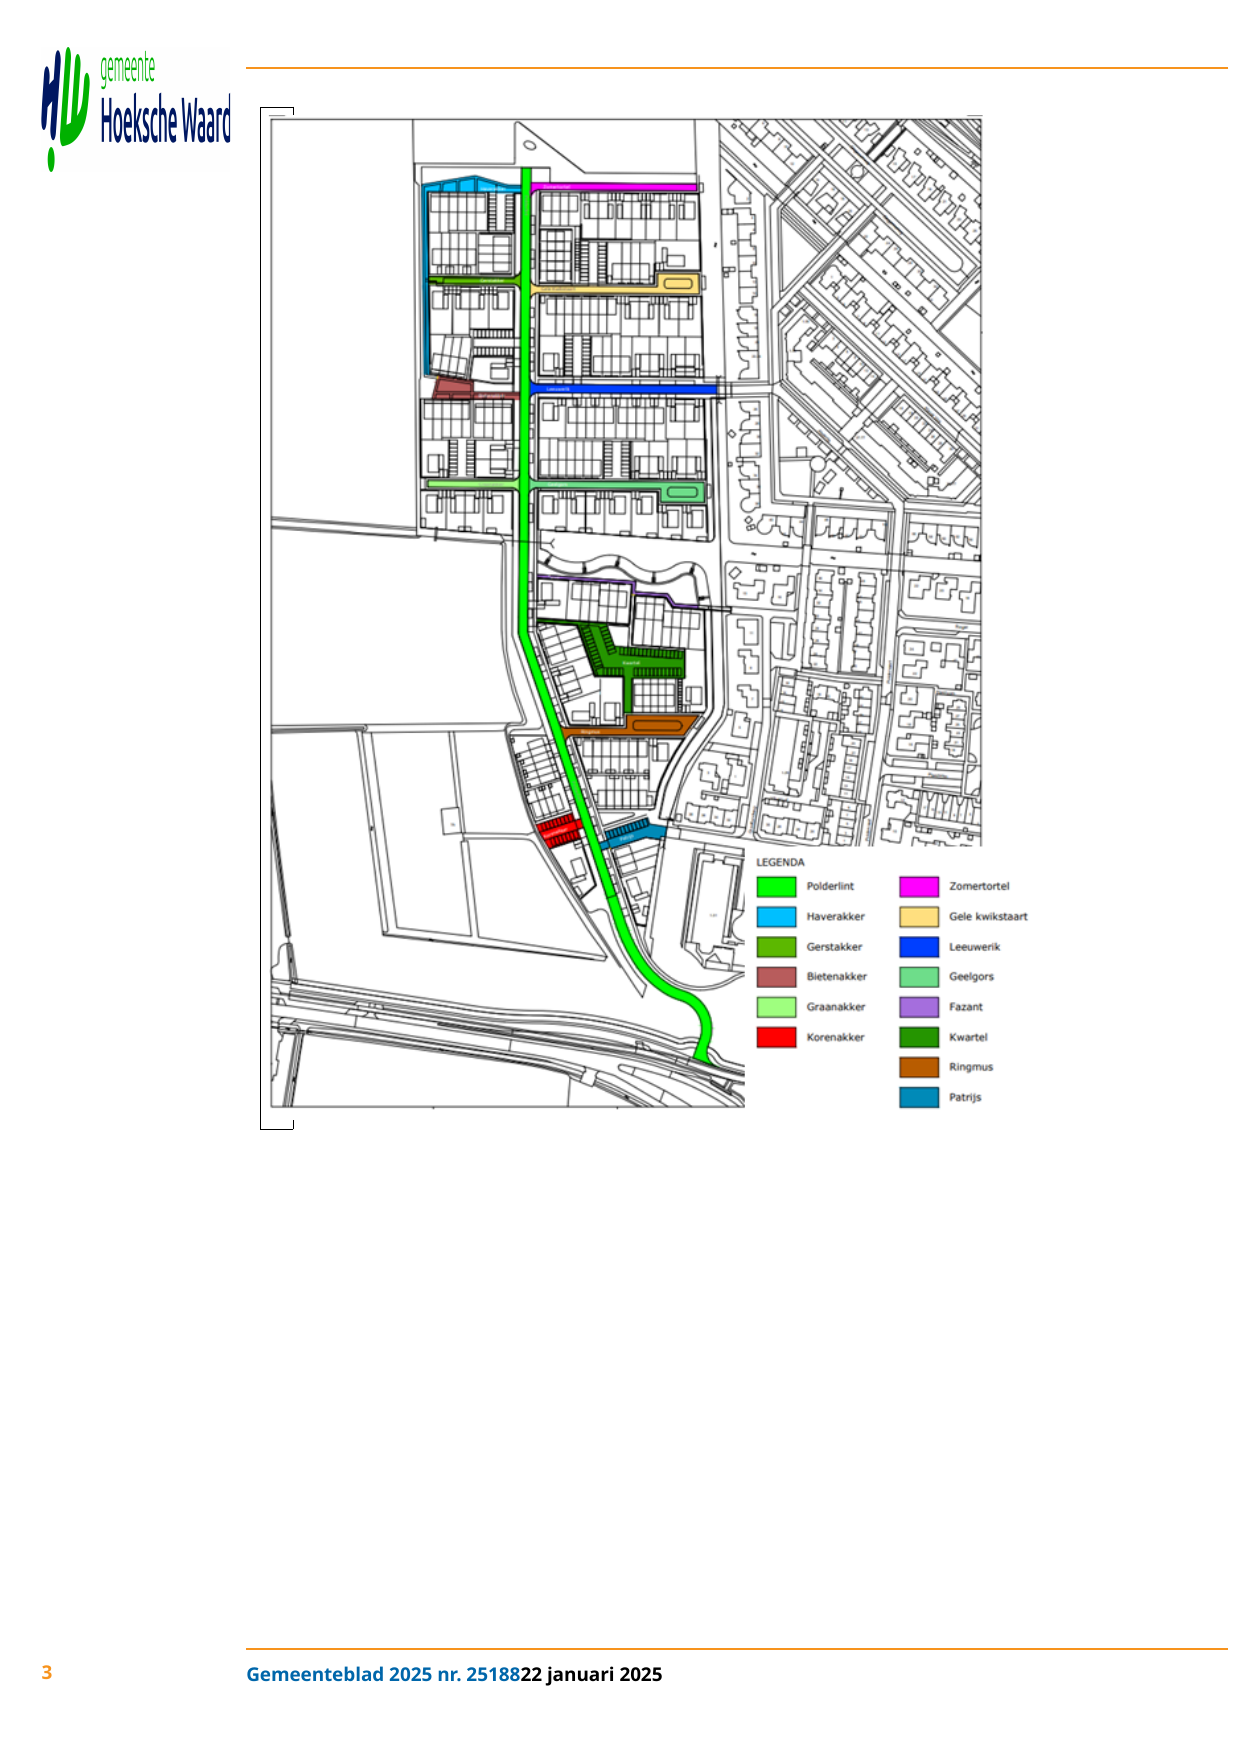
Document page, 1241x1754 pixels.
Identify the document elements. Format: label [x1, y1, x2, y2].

picture [268, 115, 1037, 1120]
picture [41, 47, 231, 172]
